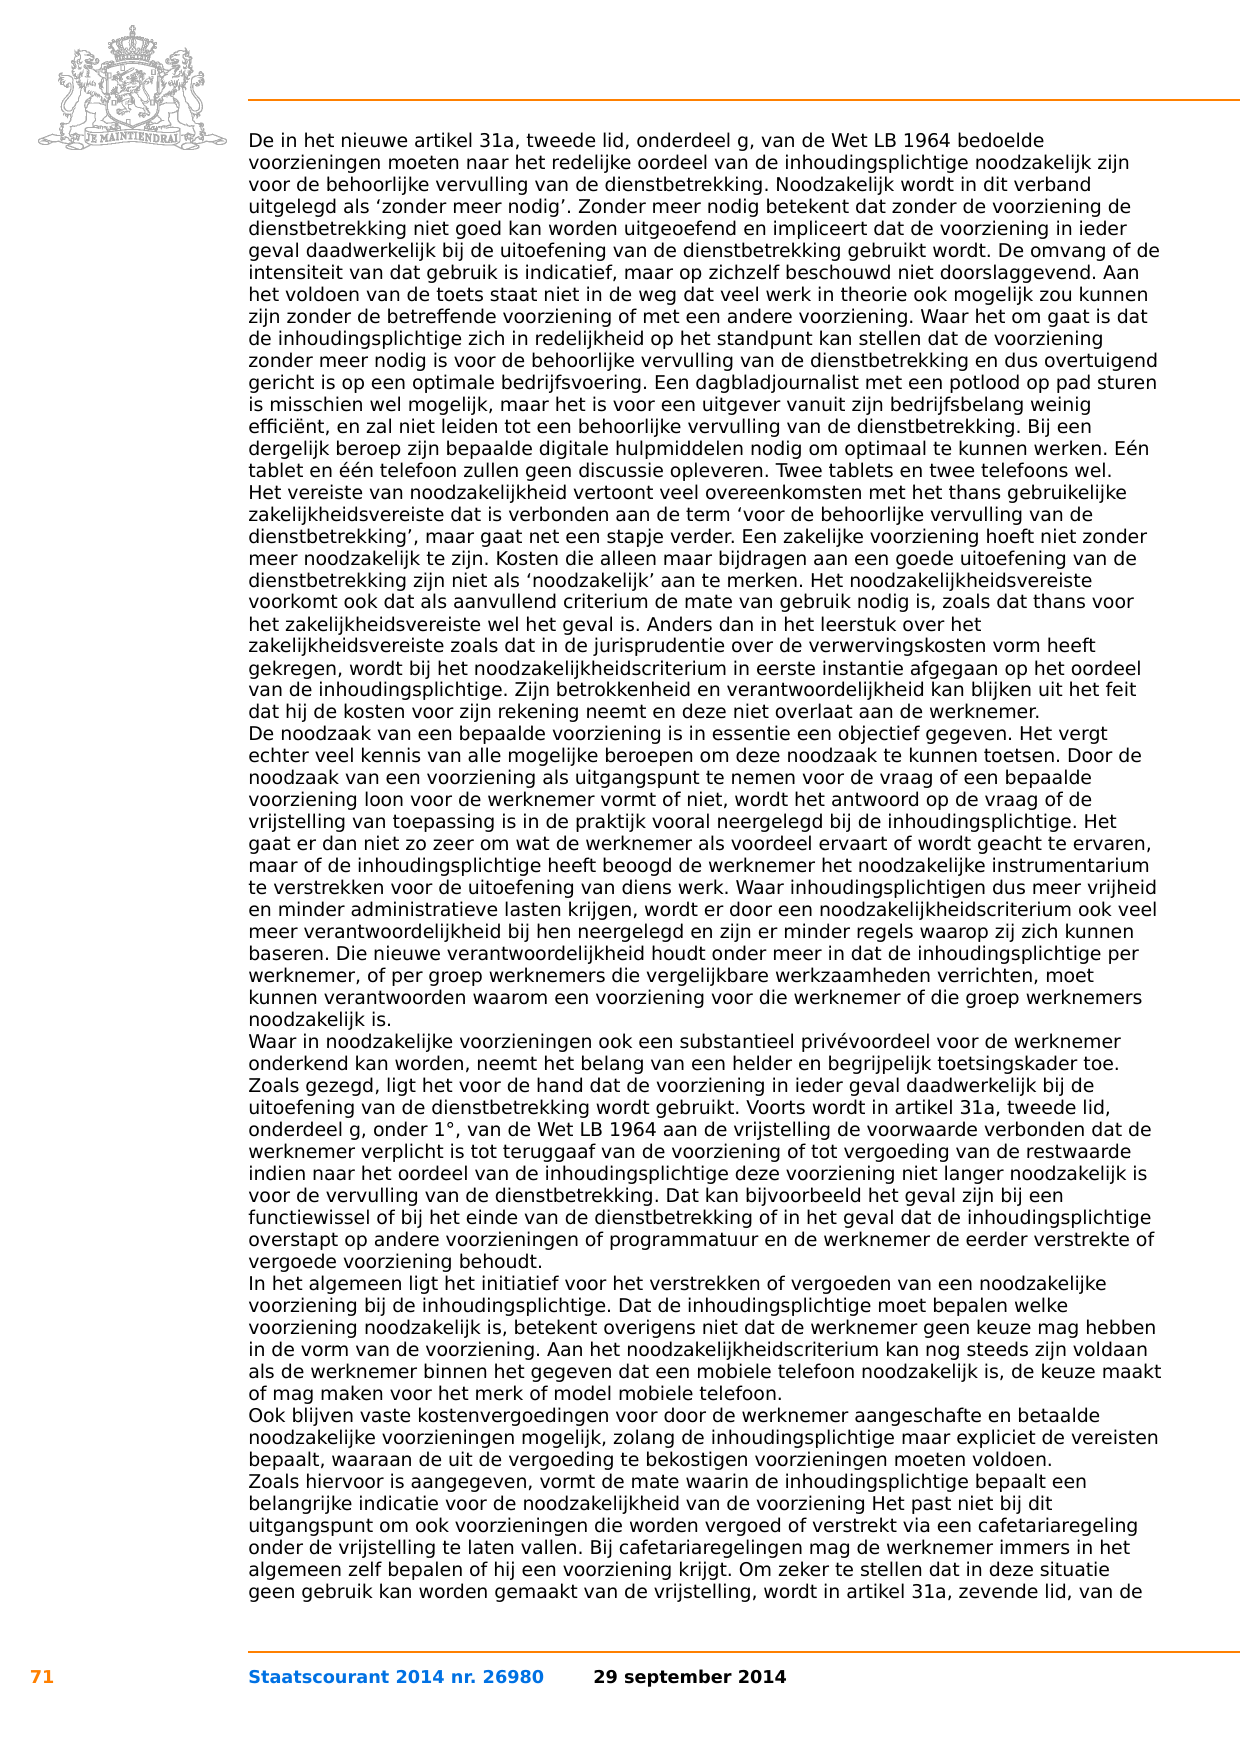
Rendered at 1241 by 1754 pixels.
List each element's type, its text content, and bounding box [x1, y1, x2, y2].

text Het vereiste van noodzakelijkheid vertoont veel overeenkomsten met het thans gebruikelijke zakelijkheidsvereiste dat is verbonden aan de term ‘voor de behoorlijke vervulling van de dienstbetrekking’, maar gaat net een stapje verder. Een zakelijke voorziening hoeft niet zonder meer noodzakelijk te zijn. Kosten die alleen maar bijdragen aan een goede uitoefening van de dienstbetrekking zijn niet als ‘noodzakelijk’ aan te merken. Het noodzakelijkheidsvereiste voorkomt ook dat als aanvullend criterium de mate van gebruik nodig is, zoals dat thans voor het zakelijkheidsvereiste wel het geval is. Anders dan in het leerstuk over het zakelijkheidsvereiste zoals dat in de jurisprudentie over de verwervingskosten vorm heeft gekregen, wordt bij het noodzakelijkheidscriterium in eerste instantie afgegaan op het oordeel van de inhoudingsplichtige. Zijn betrokkenheid en verantwoordelijkheid kan blijken uit het feit dat hij de kosten voor zijn rekening neemt en deze niet overlaat aan de werknemer. [248, 482, 1163, 723]
text Ook blijven vaste kostenvergoedingen voor door de werknemer aangeschafte en betaalde noodzakelijke voorzieningen mogelijk, zolang de inhoudingsplichtige maar expliciet de vereisten bepaalt, waaraan de uit de vergoeding te bekostigen voorzieningen moeten voldoen. [248, 1405, 1163, 1471]
text De in het nieuwe artikel 31a, tweede lid, onderdeel g, van de Wet LB 1964 bedoelde voorzieningen moeten naar het redelijke oordeel van de inhoudingsplichtige noodzakelijk zijn voor de behoorlijke vervulling van de dienstbetrekking. Noodzakelijk wordt in dit verband uitgelegd als ‘zonder meer nodig’. Zonder meer nodig betekent dat zonder de voorziening de dienstbetrekking niet goed kan worden uitgeoefend en impliceert dat de voorziening in ieder geval daadwerkelijk bij de uitoefening van de dienstbetrekking gebruikt wordt. De omvang of de intensiteit van dat gebruik is indicatief, maar op zichzelf beschouwd niet doorslaggevend. Aan het voldoen van de toets staat niet in de weg dat veel werk in theorie ook mogelijk zou kunnen zijn zonder de betreffende voorziening of met een andere voorziening. Waar het om gaat is dat de inhoudingsplichtige zich in redelijkheid op het standpunt kan stellen dat de voorziening zonder meer nodig is voor de behoorlijke vervulling van de dienstbetrekking en dus overtuigend gericht is op een optimale bedrijfsvoering. Een dagbladjournalist met een potlood op pad sturen is misschien wel mogelijk, maar het is voor een uitgever vanuit zijn bedrijfsbelang weinig efficiënt, en zal niet leiden tot een behoorlijke vervulling van de dienstbetrekking. Bij een dergelijk beroep zijn bepaalde digitale hulpmiddelen nodig om optimaal te kunnen werken. Eén tablet en één telefoon zullen geen discussie opleveren. Twee tablets en twee telefoons wel. [248, 130, 1163, 482]
picture [38, 25, 227, 150]
text In het algemeen ligt het initiatief voor het verstrekken of vergoeden van een noodzakelijke voorziening bij de inhoudingsplichtige. Dat de inhoudingsplichtige moet bepalen welke voorziening noodzakelijk is, betekent overigens niet dat de werknemer geen keuze mag hebben in de vorm van de voorziening. Aan het noodzakelijkheidscriterium kan nog steeds zijn voldaan als de werknemer binnen het gegeven dat een mobiele telefoon noodzakelijk is, de keuze maakt of mag maken voor het merk of model mobiele telefoon. [248, 1273, 1163, 1405]
text De noodzaak van een bepaalde voorziening is in essentie een objectief gegeven. Het vergt echter veel kennis van alle mogelijke beroepen om deze noodzaak te kunnen toetsen. Door de noodzaak van een voorziening als uitgangspunt te nemen voor de vraag of een bepaalde voorziening loon voor de werknemer vormt of niet, wordt het antwoord op de vraag of de vrijstelling van toepassing is in de praktijk vooral neergelegd bij de inhoudingsplichtige. Het gaat er dan niet zo zeer om wat de werknemer als voordeel ervaart of wordt geacht te ervaren, maar of de inhoudingsplichtige heeft beoogd de werknemer het noodzakelijke instrumentarium te verstrekken voor de uitoefening van diens werk. Waar inhoudingsplichtigen dus meer vrijheid en minder administratieve lasten krijgen, wordt er door een noodzakelijkheidscriterium ook veel meer verantwoordelijkheid bij hen neergelegd en zijn er minder regels waarop zij zich kunnen baseren. Die nieuwe verantwoordelijkheid houdt onder meer in dat de inhoudingsplichtige per werknemer, of per groep werknemers die vergelijkbare werkzaamheden verrichten, moet kunnen verantwoorden waarom een voorziening voor die werknemer of die groep werknemers noodzakelijk is. [248, 723, 1163, 1031]
text Zoals hiervoor is aangegeven, vormt de mate waarin de inhoudingsplichtige bepaalt een belangrijke indicatie voor de noodzakelijkheid van de voorziening Het past niet bij dit uitgangspunt om ook voorzieningen die worden vergoed of verstrekt via een cafetariaregeling onder de vrijstelling te laten vallen. Bij cafetariaregelingen mag de werknemer immers in het algemeen zelf bepalen of hij een voorziening krijgt. Om zeker te stellen dat in deze situatie geen gebruik kan worden gemaakt van de vrijstelling, wordt in artikel 31a, zevende lid, van de [248, 1471, 1163, 1602]
text Waar in noodzakelijke voorzieningen ook een substantieel privévoordeel voor de werknemer onderkend kan worden, neemt het belang van een helder en begrijpelijk toetsingskader toe. Zoals gezegd, ligt het voor de hand dat de voorziening in ieder geval daadwerkelijk bij de uitoefening van de dienstbetrekking wordt gebruikt. Voorts wordt in artikel 31a, tweede lid, onderdeel g, onder 1°, van de Wet LB 1964 aan de vrijstelling de voorwaarde verbonden dat de werknemer verplicht is tot teruggaaf van de voorziening of tot vergoeding van de restwaarde indien naar het oordeel van de inhoudingsplichtige deze voorziening niet langer noodzakelijk is voor de vervulling van de dienstbetrekking. Dat kan bijvoorbeeld het geval zijn bij een functiewissel of bij het einde van de dienstbetrekking of in het geval dat de inhoudingsplichtige overstapt op andere voorzieningen of programmatuur en de werknemer de eerder verstrekte of vergoede voorziening behoudt. [248, 1031, 1163, 1273]
